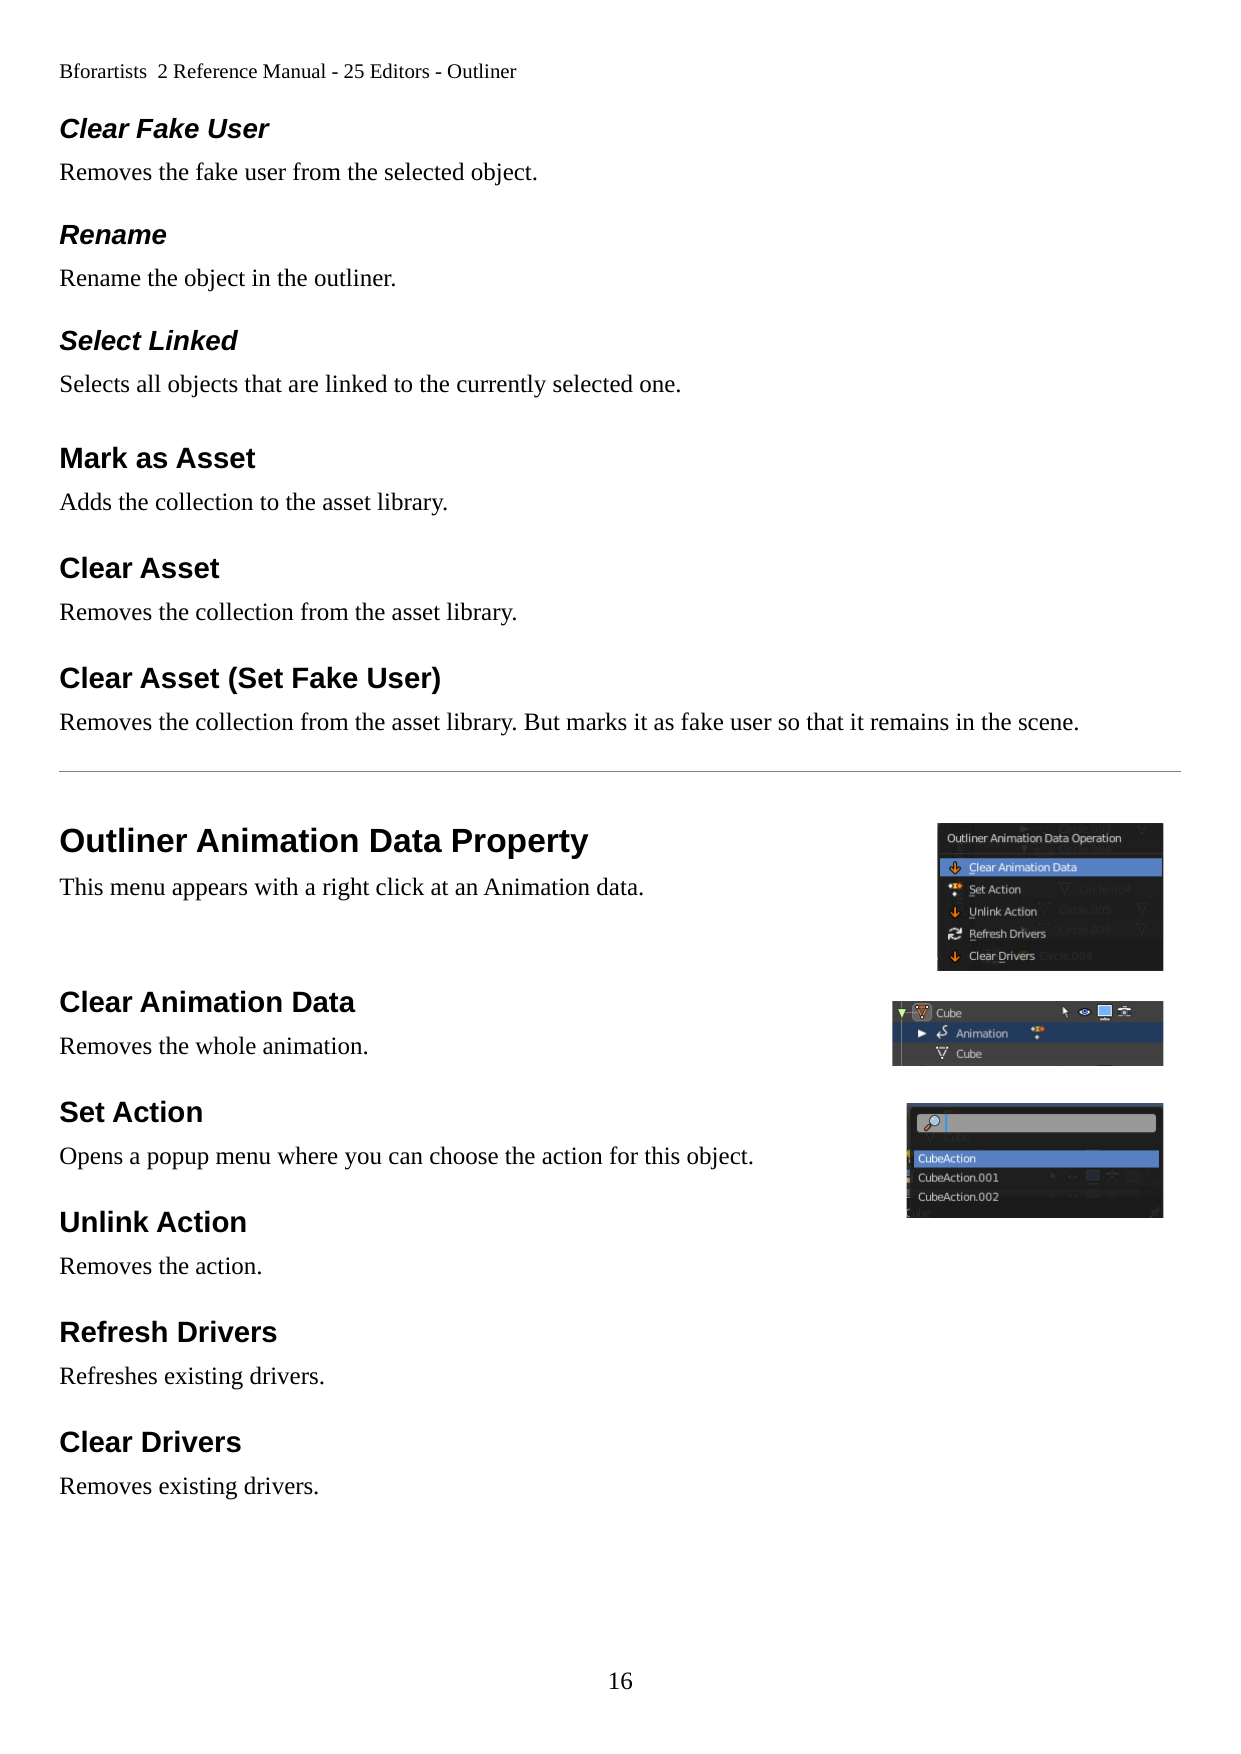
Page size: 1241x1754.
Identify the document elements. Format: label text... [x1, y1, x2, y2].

text Removes the action. [59, 1251, 1181, 1280]
text Removes the fake user from the selected object. [59, 157, 1181, 186]
text This menu appears with a right click at an Animation data. [59, 872, 937, 901]
subtitle Clear Fake User [59, 113, 1181, 144]
subtitle Set Action [59, 1095, 1181, 1128]
text Selects all objects that are linked to the currently selected one. [59, 369, 1181, 398]
subtitle Clear Asset [59, 551, 1181, 584]
subtitle Clear Animation Data [59, 985, 1181, 1019]
subtitle Mark as Asset [59, 441, 1181, 475]
picture [892, 1001, 1164, 1066]
text Removes the collection from the asset library. But marks it as fake user so that it remains in the scene. [59, 707, 1181, 736]
text Removes the collection from the asset library. [59, 597, 1181, 626]
text Opens a popup menu where you can choose the action for this object. [59, 1141, 906, 1170]
subtitle Refresh Drivers [59, 1314, 1181, 1348]
text Refreshes existing drivers. [59, 1361, 1181, 1389]
text Removes the whole animation. [59, 1031, 892, 1060]
subtitle Clear Drivers [59, 1424, 1181, 1458]
picture [937, 823, 1164, 971]
text Rename the object in the outliner. [59, 263, 1181, 292]
subtitle Select Linked [59, 324, 1181, 356]
subtitle Rename [59, 218, 1181, 250]
subtitle Unlink Action [59, 1205, 1181, 1238]
text Removes existing drivers. [59, 1471, 1181, 1499]
subtitle Clear Asset (Set Fake User) [59, 661, 1181, 694]
picture [906, 1103, 1164, 1218]
subtitle Outliner Animation Data Property [59, 821, 1181, 860]
text Adds the collection to the asset library. [59, 487, 1181, 516]
